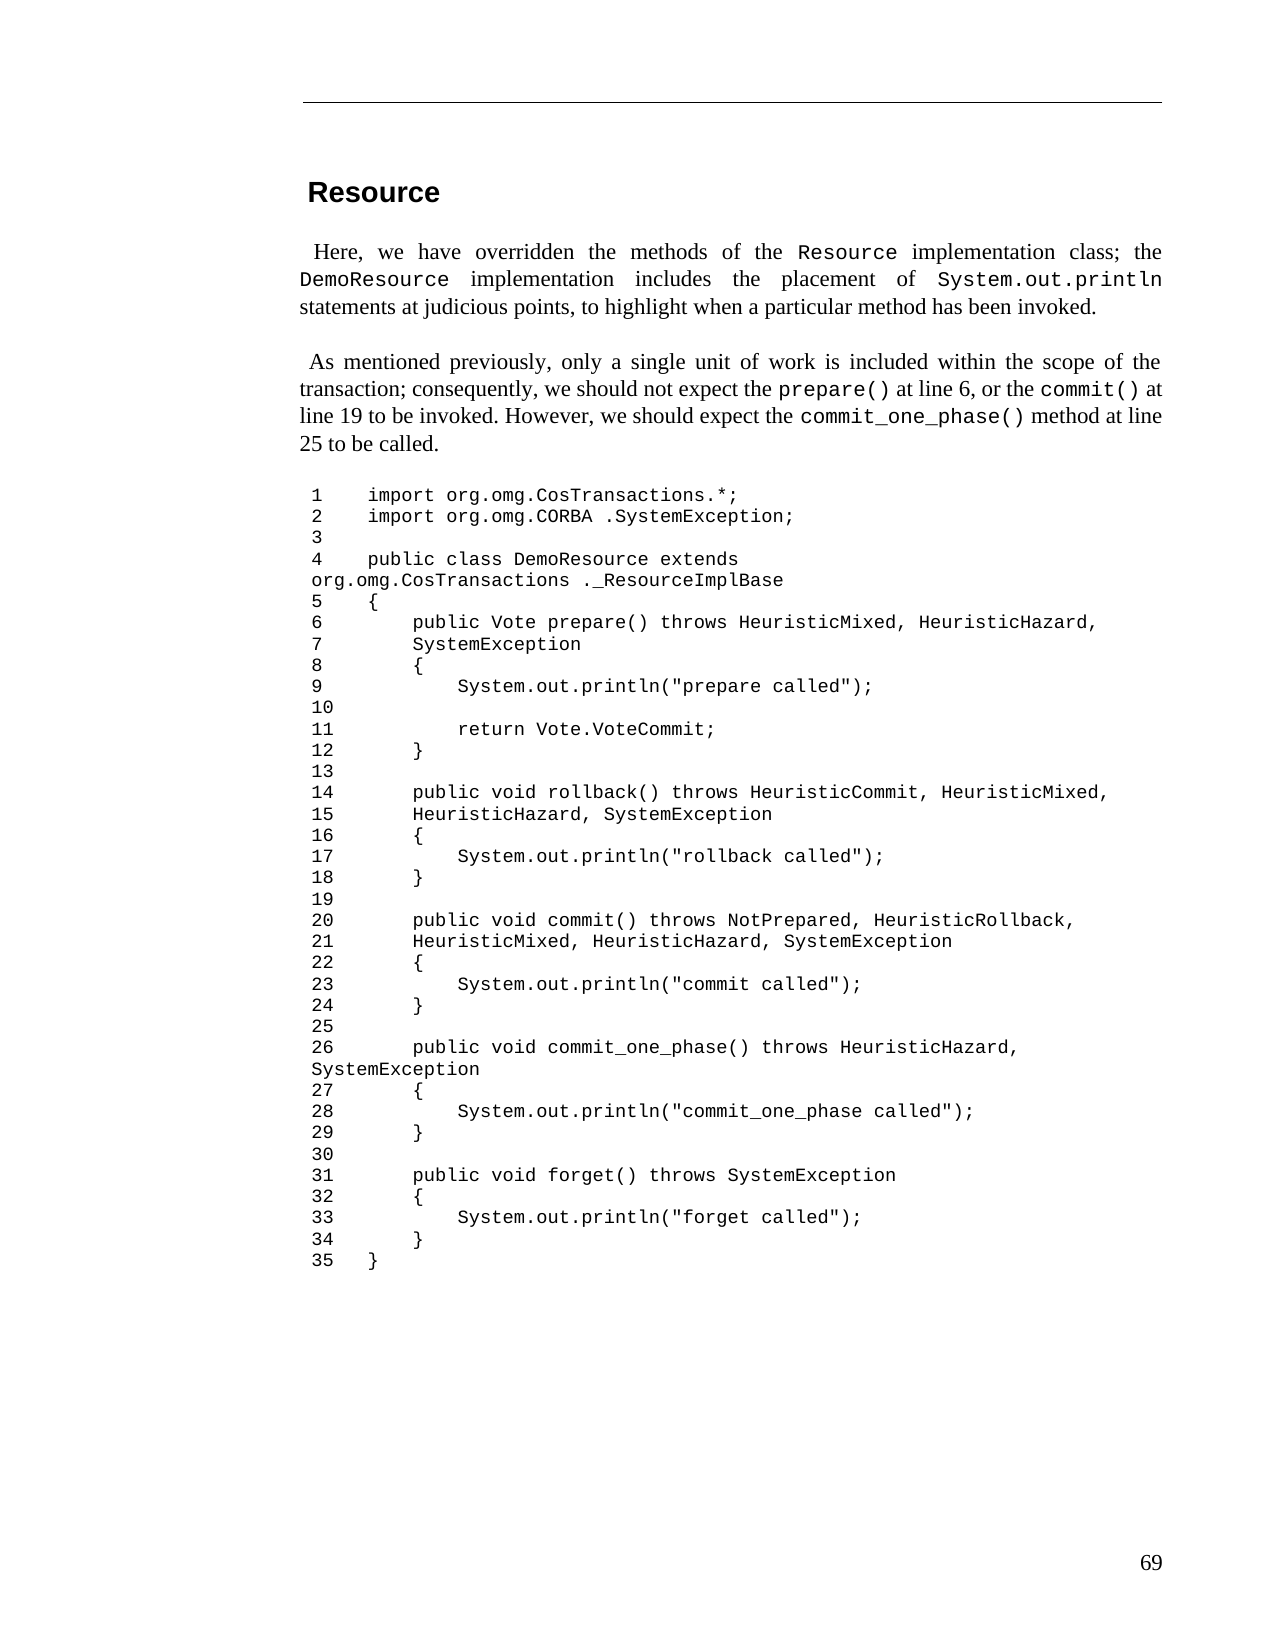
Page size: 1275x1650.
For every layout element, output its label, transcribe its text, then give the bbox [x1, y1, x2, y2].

text 1 import org.omg.CosTransactions.*; 2 import org.omg.CORBA .SystemException; 3 4 public class DemoResource extends org.omg.CosTransactions ._ResourceImplBase 5 { 6 public Vote prepare() throws HeuristicMixed, HeuristicHazard, 7 SystemException 8 { 9 System.out.println("prepare called"); 10 11 return Vote.VoteCommit; 12 } 13 14 public void rollback() throws HeuristicCommit, HeuristicMixed, 15 HeuristicHazard, SystemException 16 { 17 System.out.println("rollback called"); 18 } 19 20 public void commit() throws NotPrepared, HeuristicRollback, 21 HeuristicMixed, HeuristicHazard, SystemException 22 { 23 System.out.println("commit called"); 24 } 25 26 public void commit_one_phase() throws HeuristicHazard, SystemException 27 { 28 System.out.println("commit_one_phase called"); 29 } 30 31 public void forget() throws SystemException 32 { 33 System.out.println("forget called"); 34 } 35 } [311, 486, 1162, 1272]
text As mentioned previously, only a single unit of work is included within the scope of the transaction; consequently, we should not expect the prepare() at line 6, or the commit() at line 19 to be invoked. However, we should expect the commit_one_phase() method at line 25 to be called. [299, 348, 1162, 456]
subtitle Resource [187, 175, 1162, 208]
text Here, we have overridden the methods of the Resource implementation class; the DemoResource implementation includes the placement of System.out.println statements at judicious points, to highlight when a particular method has been invoked. [299, 238, 1162, 319]
